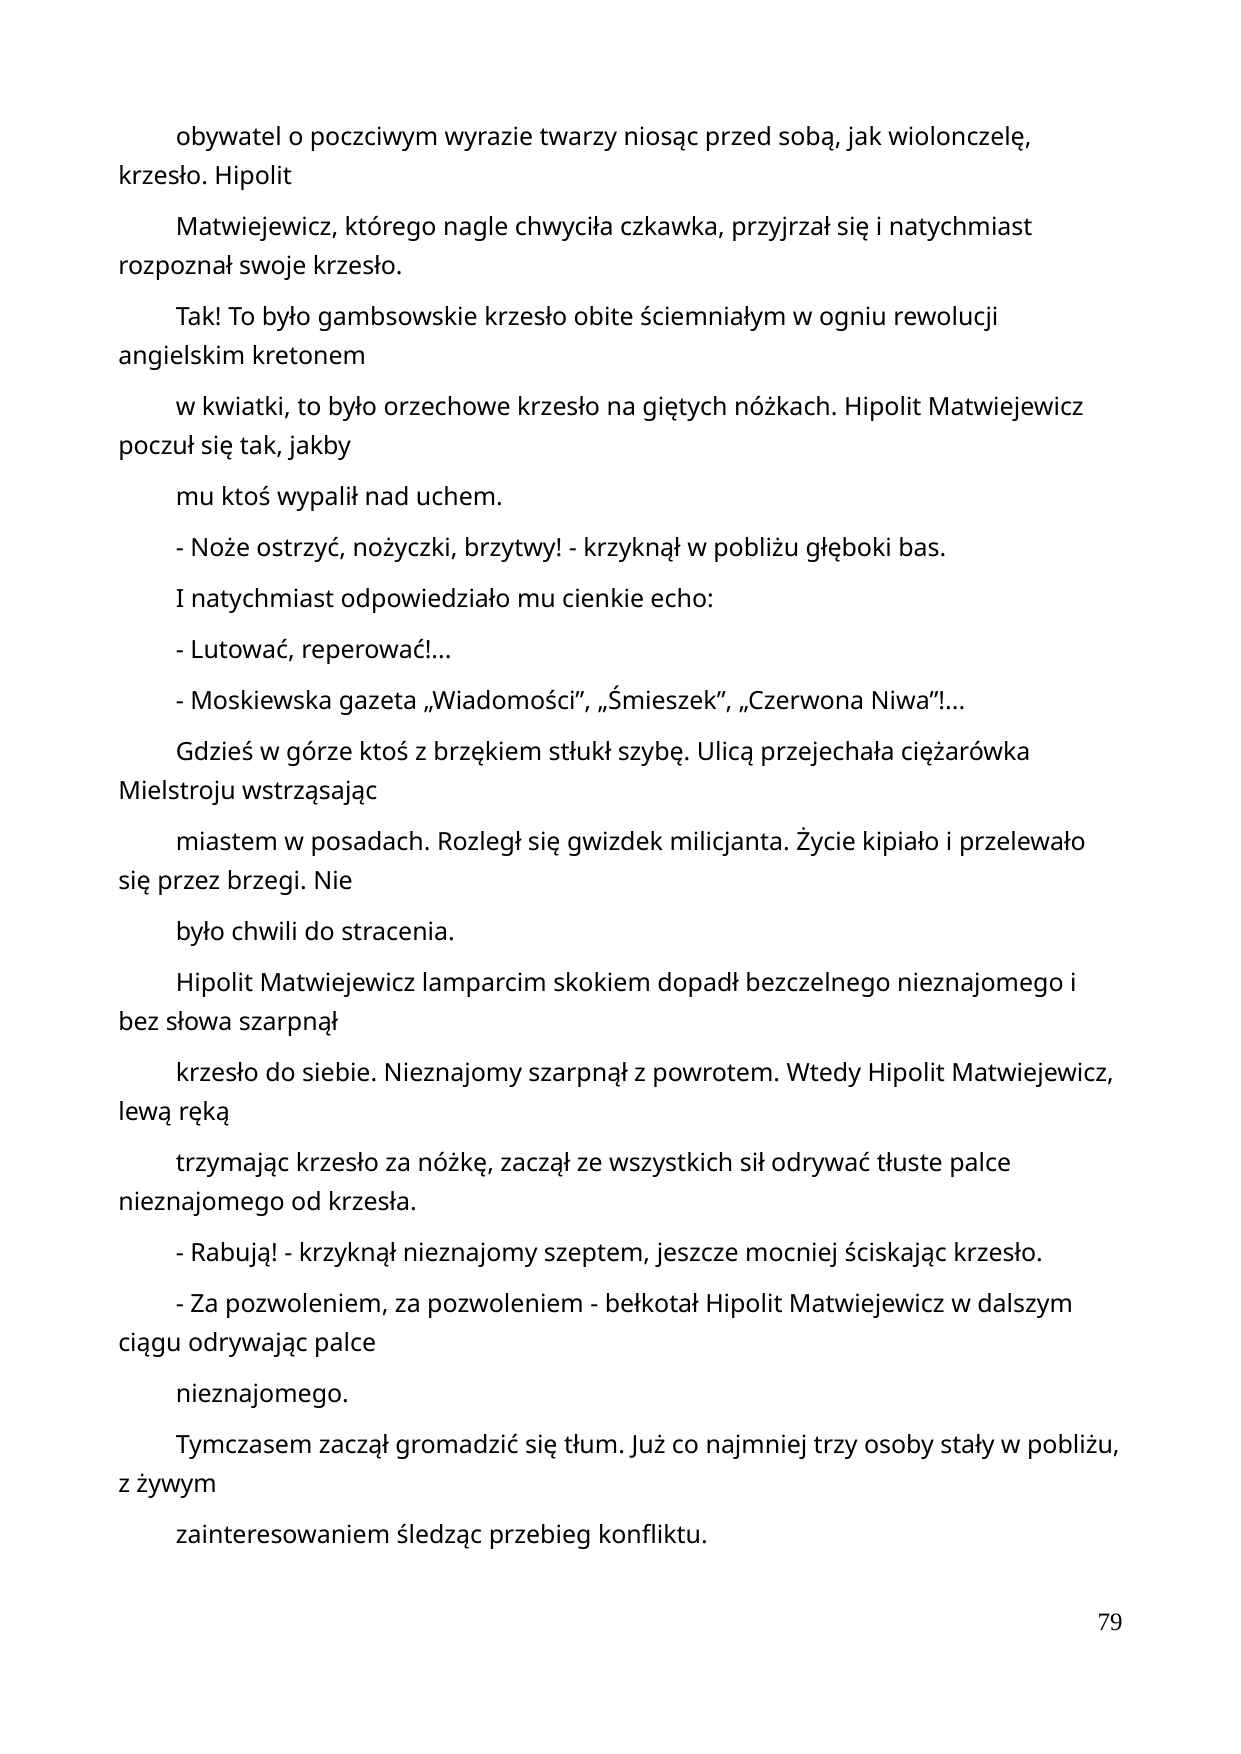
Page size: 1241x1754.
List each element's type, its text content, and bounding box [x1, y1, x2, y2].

text było chwili do stracenia. [118, 913, 1122, 947]
text krzesło do siebie. Nieznajomy szarpnął z powrotem. Wtedy Hipolit Matwiejewicz, lewą ręką [118, 1054, 1122, 1128]
text I natychmiast odpowiedziało mu cienkie echo: [118, 580, 1122, 614]
text - Moskiewska gazeta „Wiadomości”, „Śmieszek”, „Czerwona Niwa”!... [118, 682, 1122, 716]
text Tymczasem zaczął gromadzić się tłum. Już co najmniej trzy osoby stały w pobliżu, z żywym [118, 1427, 1122, 1500]
text - Noże ostrzyć, nożyczki, brzytwy! - krzyknął w pobliżu głęboki bas. [118, 529, 1122, 563]
text Matwiejewicz, którego nagle chwyciła czkawka, przyjrzał się i natychmiast rozpoznał swoje krzesło. [118, 208, 1122, 281]
text obywatel o poczciwym wyrazie twarzy niosąc przed sobą, jak wiolonczelę, krzesło. Hipolit [118, 118, 1122, 191]
text Gdzieś w górze ktoś z brzękiem stłukł szybę. Ulicą przejechała ciężarówka Mielstroju wstrząsając [118, 733, 1122, 806]
text Tak! To było gambsowskie krzesło obite ściemniałym w ogniu rewolucji angielskim kretonem [118, 298, 1122, 372]
text Hipolit Matwiejewicz lamparcim skokiem dopadł bezczelnego nieznajomego i bez słowa szarpnął [118, 964, 1122, 1038]
text nieznajomego. [118, 1376, 1122, 1410]
text trzymając krzesło za nóżkę, zaczął ze wszystkich sił odrywać tłuste palce nieznajomego od krzesła. [118, 1144, 1122, 1218]
text mu ktoś wypalił nad uchem. [118, 478, 1122, 513]
text w kwiatki, to było orzechowe krzesło na giętych nóżkach. Hipolit Matwiejewicz poczuł się tak, jakby [118, 388, 1122, 462]
text miastem w posadach. Rozległ się gwizdek milicjanta. Życie kipiało i przelewało się przez brzegi. Nie [118, 823, 1122, 897]
text zainteresowaniem śledząc przebieg konfliktu. [118, 1517, 1122, 1551]
text - Lutować, reperować!... [118, 631, 1122, 665]
text - Rabują! - krzyknął nieznajomy szeptem, jeszcze mocniej ściskając krzesło. [118, 1235, 1122, 1269]
text - Za pozwoleniem, za pozwoleniem - bełkotał Hipolit Matwiejewicz w dalszym ciągu odrywając palce [118, 1286, 1122, 1359]
